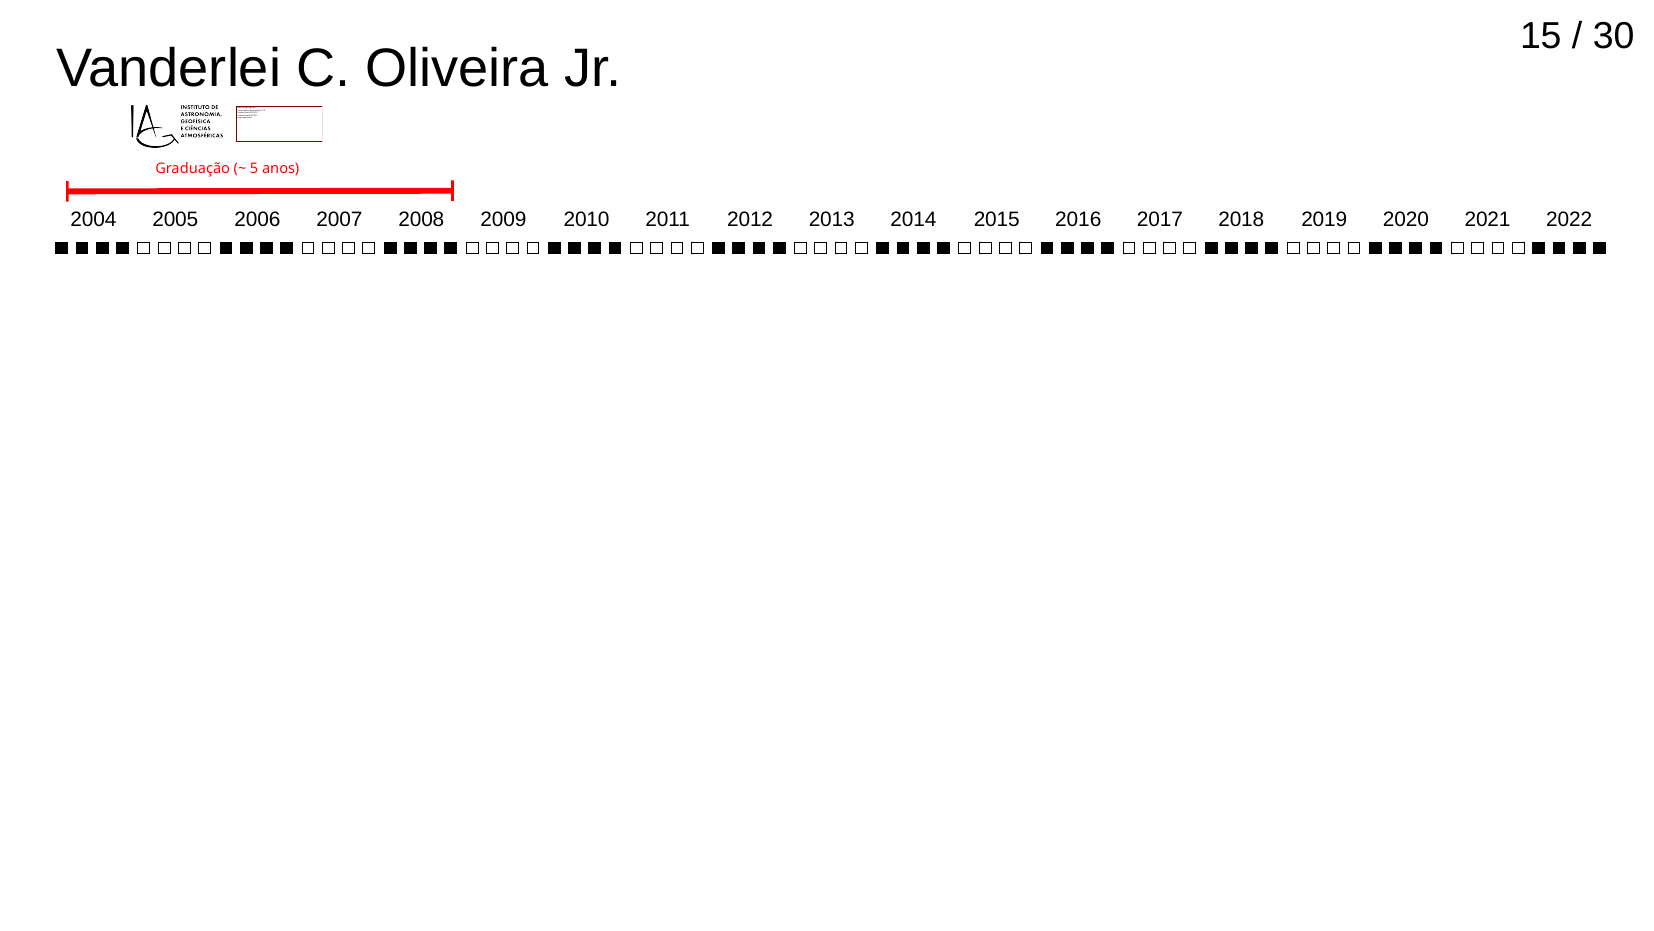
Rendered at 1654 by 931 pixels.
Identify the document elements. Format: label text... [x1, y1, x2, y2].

text_box [1265, 242, 1278, 254]
text_box 2004 [55, 200, 132, 239]
text_box [384, 242, 397, 254]
text_box [773, 242, 786, 254]
text_box 2018 [1203, 200, 1280, 239]
text_box [1532, 242, 1545, 254]
text_box Vanderlei C. Oliveira Jr. [41, 29, 733, 107]
text_box [609, 242, 621, 254]
text_box [506, 242, 519, 254]
text_box [937, 242, 950, 254]
text_box [1163, 242, 1176, 254]
text_box 2020 [1368, 200, 1444, 239]
text_box [302, 242, 314, 254]
text_box [1183, 242, 1196, 254]
text_box 2022 [1531, 200, 1608, 239]
text_box [855, 242, 868, 254]
text_box [671, 242, 683, 254]
text_box [96, 242, 109, 254]
text_box [835, 242, 847, 254]
text_box [1471, 242, 1484, 254]
text_box 2013 [793, 200, 870, 239]
text_box [1287, 242, 1300, 254]
text_box [1081, 242, 1094, 254]
text_box [444, 242, 457, 254]
text_box [814, 242, 827, 254]
text_box [466, 242, 479, 254]
text_box 30 / 30 [1386, 0, 1650, 71]
text_box [322, 242, 335, 254]
text_box Graduação (~ 5 anos) [140, 150, 318, 188]
text_box [1389, 242, 1402, 254]
text_box [55, 242, 68, 254]
text_box [1225, 242, 1238, 254]
text_box [1369, 242, 1382, 254]
text_box [137, 242, 150, 254]
text_box [1143, 242, 1156, 254]
text_box 2009 [465, 200, 542, 239]
text_box [1101, 242, 1114, 254]
text_box [1593, 242, 1606, 254]
text_box [1123, 242, 1135, 254]
text_box 2011 [630, 200, 707, 239]
text_box [1512, 242, 1525, 254]
text_box 2012 [712, 200, 788, 239]
text_box [999, 242, 1012, 254]
text_box [1307, 242, 1320, 254]
text_box [897, 242, 909, 254]
text_box [220, 242, 232, 254]
picture [236, 106, 323, 142]
text_box [1451, 242, 1464, 254]
text_box [588, 242, 601, 254]
text_box [1041, 242, 1053, 254]
text_box [116, 242, 129, 254]
text_box [1430, 242, 1442, 254]
text_box [280, 242, 293, 254]
text_box [1245, 242, 1258, 254]
text_box [240, 242, 253, 254]
text_box [958, 242, 971, 254]
text_box [712, 242, 725, 254]
text_box [1019, 242, 1032, 254]
text_box [342, 242, 355, 254]
text_box [753, 242, 765, 254]
text_box [362, 242, 375, 254]
text_box [198, 242, 211, 254]
text_box [548, 242, 561, 254]
text_box [1061, 242, 1074, 254]
text_box [260, 242, 273, 254]
text_box [1348, 242, 1360, 254]
text_box [158, 242, 171, 254]
text_box [1409, 242, 1422, 254]
text_box 2014 [875, 200, 952, 239]
text_box 2016 [1040, 200, 1117, 239]
text_box [1492, 242, 1504, 254]
text_box 2008 [383, 200, 460, 239]
text_box [424, 242, 437, 254]
text_box [1205, 242, 1218, 254]
text_box [486, 242, 499, 254]
text_box 2021 [1449, 200, 1526, 239]
text_box [1553, 242, 1565, 254]
text_box [527, 242, 539, 254]
text_box [1573, 242, 1586, 254]
text_box [76, 242, 88, 254]
text_box [178, 242, 191, 254]
text_box 2005 [137, 200, 214, 239]
text_box 2007 [301, 200, 378, 239]
text_box 2019 [1286, 200, 1363, 239]
text_box 2017 [1122, 200, 1198, 239]
text_box [650, 242, 663, 254]
picture [131, 105, 223, 148]
text_box [568, 242, 581, 254]
text_box [732, 242, 745, 254]
text_box [917, 242, 930, 254]
text_box [404, 242, 417, 254]
text_box [691, 242, 704, 254]
text_box [794, 242, 807, 254]
text_box 2006 [219, 200, 296, 239]
text_box [876, 242, 889, 254]
text_box [979, 242, 992, 254]
text_box [630, 242, 643, 254]
text_box 2015 [958, 200, 1035, 239]
text_box [1327, 242, 1340, 254]
text_box 2010 [548, 200, 625, 239]
